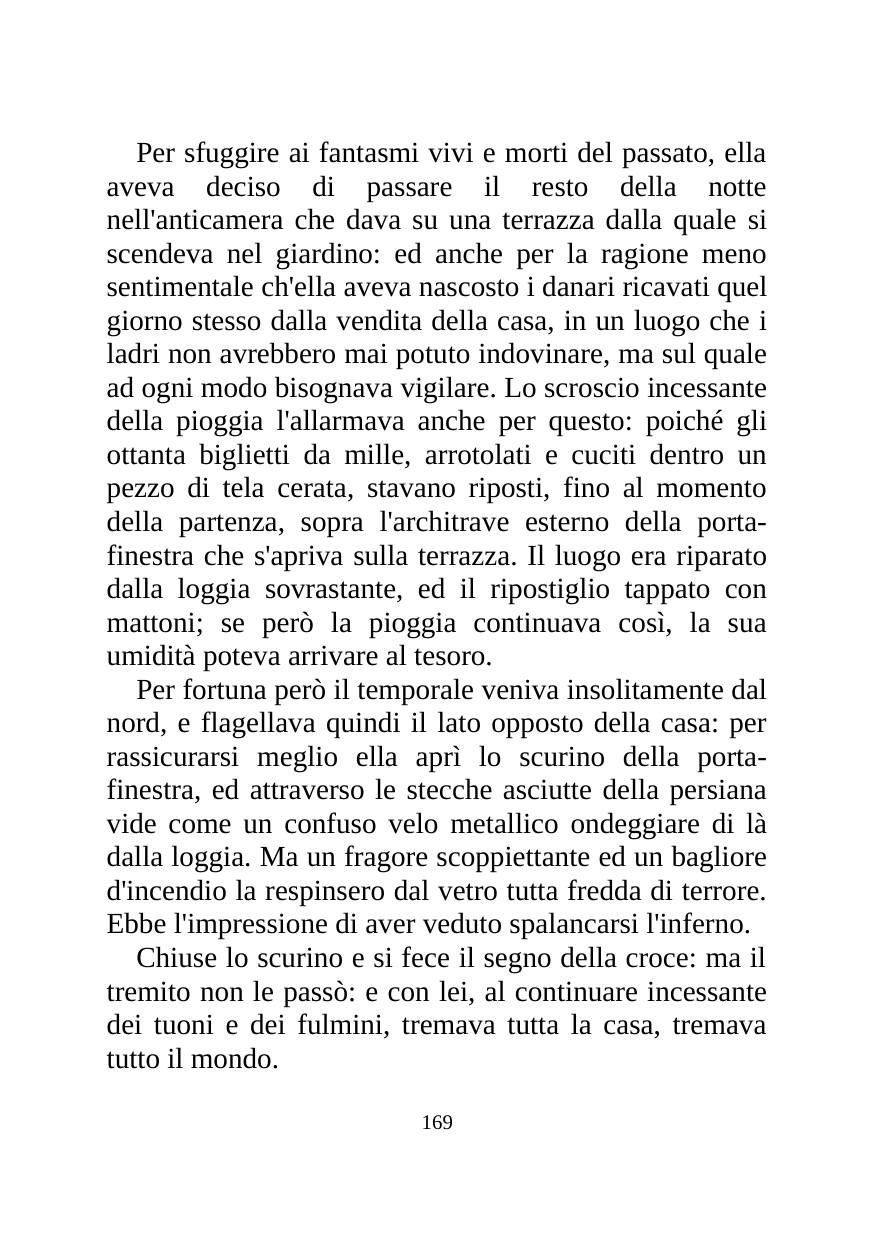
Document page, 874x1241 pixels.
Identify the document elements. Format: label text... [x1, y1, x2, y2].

text Chiuse lo scurino e si fece il segno della croce: ma il tremito non le passò: e con lei, al continuare incessante dei tuoni e dei fulmini, tremava tutta la casa, tremava tutto il mondo. [106, 940, 768, 1074]
text Per fortuna però il temporale veniva insolitamente dal nord, e flagellava quindi il lato opposto della casa: per rassicurarsi meglio ella aprì lo scurino della porta-finestra, ed attraverso le stecche asciutte della persiana vide come un confuso velo metallico ondeggiare di là dalla loggia. Ma un fragore scoppiettante ed un bagliore d'incendio la respinsero dal vetro tutta fredda di terrore. Ebbe l'impressione di aver veduto spalancarsi l'inferno. [106, 672, 768, 940]
text Per sfuggire ai fantasmi vivi e morti del passato, ella aveva deciso di passare il resto della notte nell'anticamera che dava su una terrazza dalla quale si scendeva nel giardino: ed anche per la ragione meno sentimentale ch'ella aveva nascosto i danari ricavati quel giorno stesso dalla vendita della casa, in un luogo che i ladri non avrebbero mai potuto indovinare, ma sul quale ad ogni modo bisognava vigilare. Lo scroscio incessante della pioggia l'allarmava anche per questo: poiché gli ottanta biglietti da mille, arrotolati e cuciti dentro un pezzo di tela cerata, stavano riposti, fino al momento della partenza, sopra l'architrave esterno della porta-finestra che s'apriva sulla terrazza. Il luogo era riparato dalla loggia sovrastante, ed il ripostiglio tappato con mattoni; se però la pioggia continuava così, la sua umidità poteva arrivare al tesoro. [106, 135, 768, 672]
